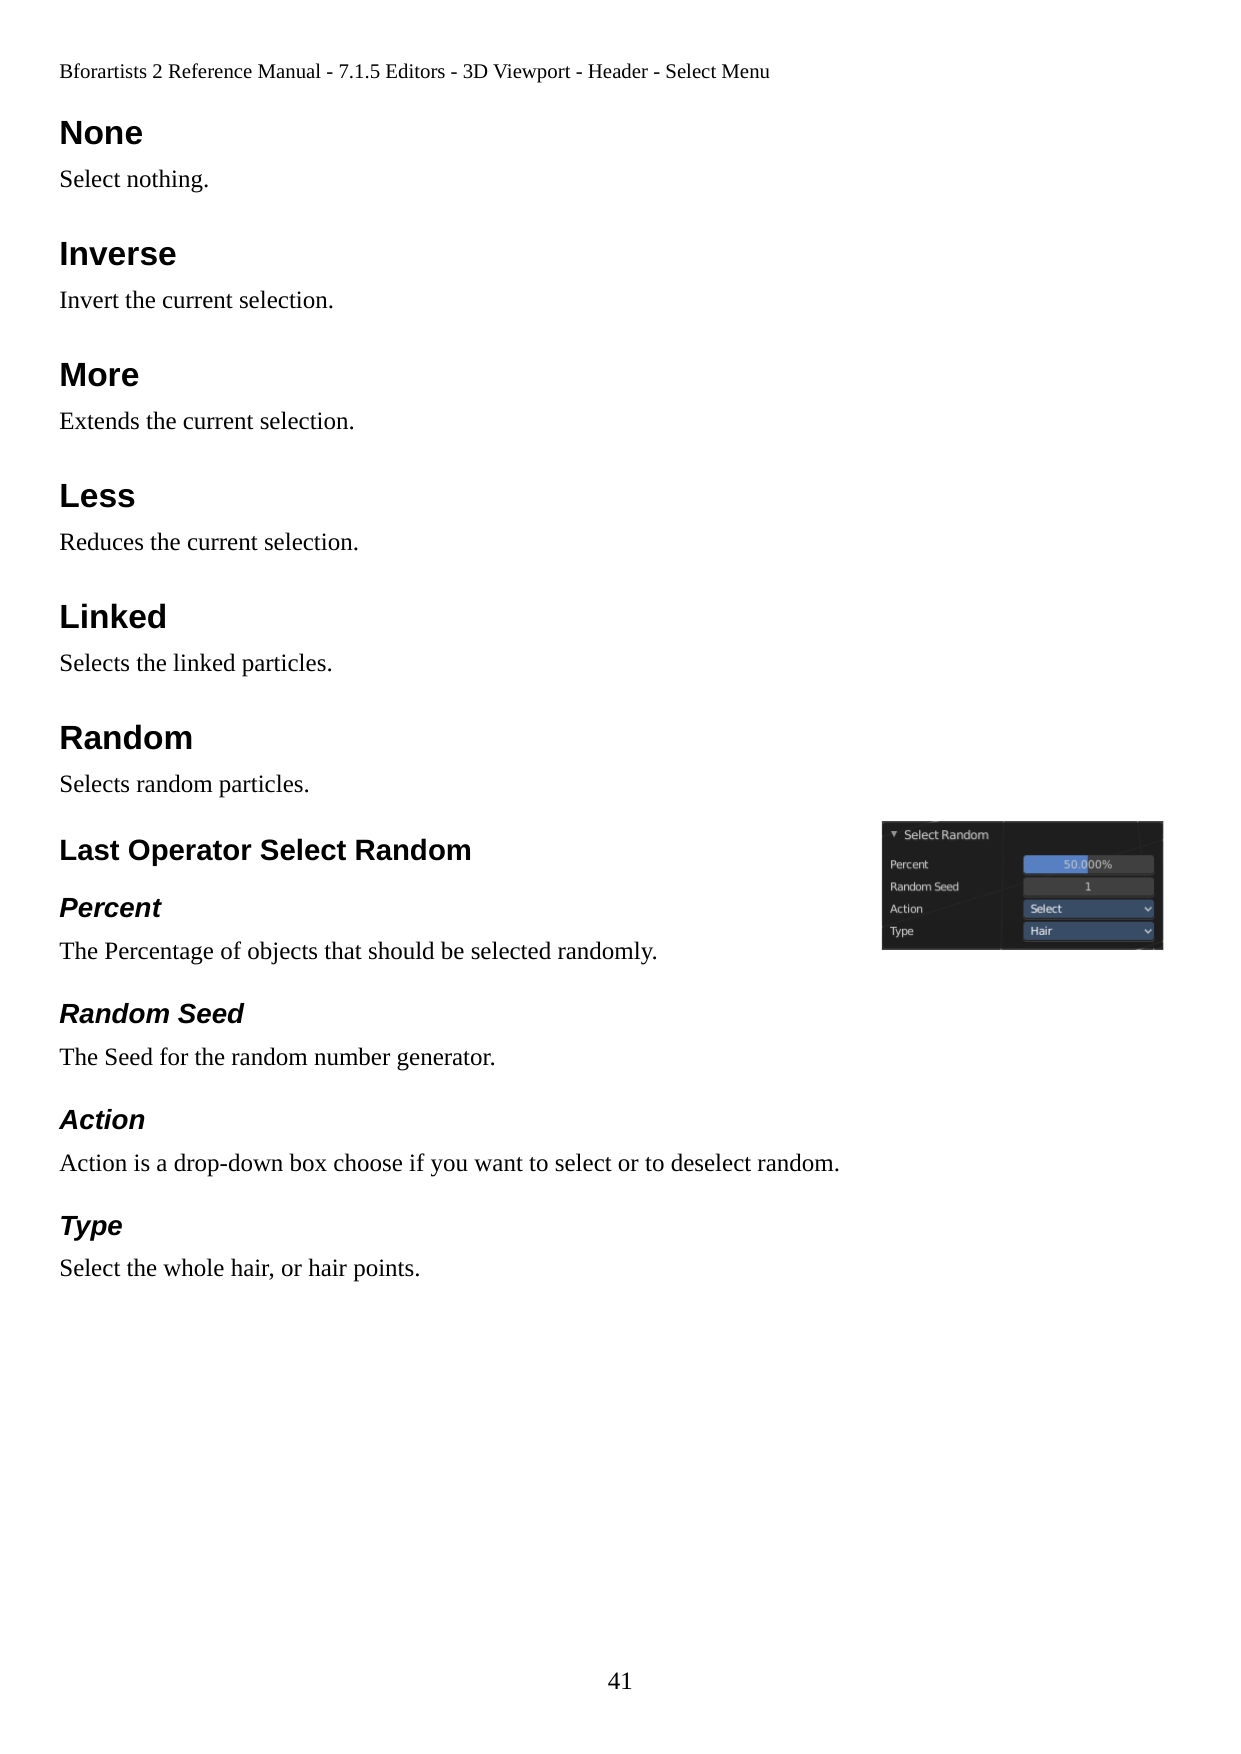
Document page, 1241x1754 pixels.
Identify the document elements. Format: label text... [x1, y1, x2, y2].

text Action is a drop-down box choose if you want to select or to deselect random. [59, 1148, 1181, 1176]
subtitle Less [59, 476, 1181, 514]
subtitle [1164, 833, 1181, 866]
text Reduces the current selection. [59, 527, 1181, 556]
subtitle More [59, 355, 1181, 393]
text Invert the current selection. [59, 285, 1181, 313]
subtitle Inverse [59, 234, 1181, 272]
subtitle Action [59, 1103, 1181, 1135]
subtitle Last Operator Select Random [59, 833, 881, 866]
text The Seed for the random number generator. [59, 1042, 1181, 1070]
text Select the whole hair, or hair points. [59, 1253, 1181, 1282]
subtitle Random Seed [59, 997, 1181, 1029]
picture [881, 821, 1164, 950]
text Selects random particles. [59, 769, 1181, 798]
text Selects the linked particles. [59, 648, 1181, 677]
text Select nothing. [59, 164, 1181, 192]
subtitle [1164, 891, 1181, 923]
text Extends the current selection. [59, 406, 1181, 434]
subtitle None [59, 113, 1181, 151]
subtitle Type [59, 1209, 1181, 1241]
subtitle Random [59, 718, 1181, 756]
subtitle Linked [59, 597, 1181, 635]
text The Percentage of objects that should be selected randomly. [59, 936, 1181, 964]
subtitle Percent [59, 891, 881, 923]
